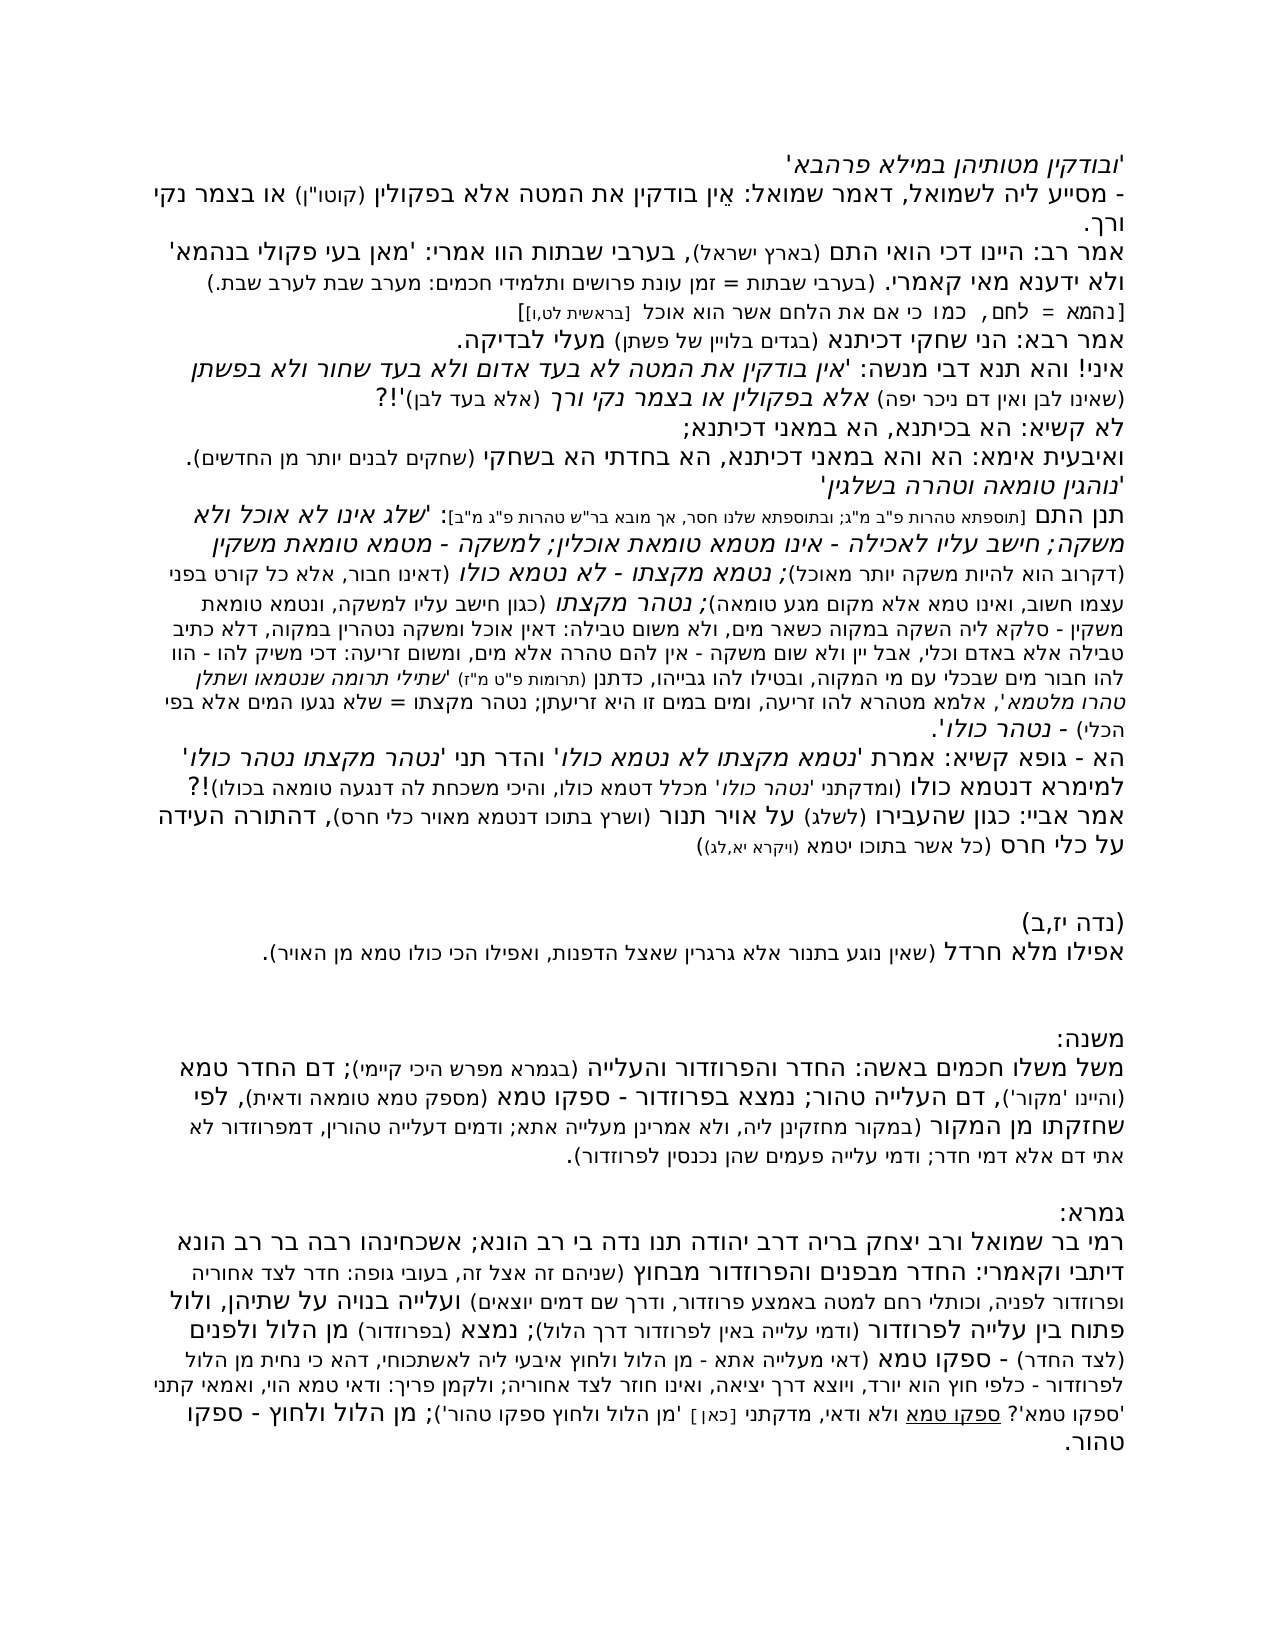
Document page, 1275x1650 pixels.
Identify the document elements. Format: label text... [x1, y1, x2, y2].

text רמי בר שמואל ורב יצחק בריה דרב יהודה תנו נדה בי רב הונא; אשכחינהו רבה בר רב הונא דיתבי וקאמרי: החדר מבפנים והפרוזדור מבחוץ (שניהם זה אצל זה, בעובי גופה: חדר לצד אחוריה ופרוזדור לפניה, וכותלי רחם למטה באמצע פרוזדור, ודרך שם דמים יוצאים) ועלייה בנויה על שתיהן, ולול פתוח בין עלייה לפרוזדור (ודמי עלייה באין לפרוזדור דרך הלול); נמצא (בפרוזדור) מן הלול ולפנים (לצד החדר) - ספקו טמא (דאי מעלייה אתא - מן הלול ולחוץ איבעי ליה לאשתכוחי, דהא כי נחית מן הלול לפרוזדור - כלפי חוץ הוא יורד, ויוצא דרך יציאה, ואינו חוזר לצד אחוריה; ולקמן פריך: ודאי טמא הוי, ואמאי קתני 'ספקו טמא'? ספקו טמא ולא ודאי, מדקתני [כאן] 'מן הלול ולחוץ ספקו טהור'); מן הלול ולחוץ - ספקו טהור. [150, 1228, 1125, 1456]
text גמרא: [150, 1198, 1125, 1228]
text משל משלו חכמים באשה: החדר והפרוזדור והעלייה (בגמרא מפרש היכי קיימי); דם החדר טמא (והיינו 'מקור'), דם העלייה טהור; נמצא בפרוזדור - ספקו טמא (מספק טמא טומאה ודאית), לפי שחזקתו מן המקור (במקור מחזקינן ליה, ולא אמרינן מעלייה אתא; ודמים דעלייה טהורין, דמפרוזדור לא אתי דם אלא דמי חדר; ודמי עלייה פעמים שהן נכנסין לפרוזדור). [150, 1053, 1125, 1170]
text אמר רבא: הני שחקי דכיתנא (בגדים בלויין של פשתן) מעלי לבדיקה. [150, 325, 1125, 354]
text ואיבעית אימא: הא והא במאני דכיתנא, הא בחדתי הא בשחקי (שחקים לבנים יותר מן החדשים). [150, 442, 1125, 471]
text איני! והא תנא דבי מנשה: 'אין בודקין את המטה לא בעד אדום ולא בעד שחור ולא בפשתן (שאינו לבן ואין דם ניכר יפה) אלא בפקולין או בצמר נקי ורך (אלא בעד לבן)'!? [150, 354, 1125, 413]
text 'ובודקין מטותיהן במילא פרהבא' [150, 150, 1125, 179]
text תנן התם [תוספתא טהרות פ"ב מ"ג; ובתוספתא שלנו חסר, אך מובא בר"ש טהרות פ"ג מ"ב]: 'שלג אינו לא אוכל ולא משקה; חישב עליו לאכילה - אינו מטמא טומאת אוכלין; למשקה - מטמא טומאת משקין (דקרוב הוא להיות משקה יותר מאוכל); נטמא מקצתו - לא נטמא כולו (דאינו חבור, אלא כל קורט בפני עצמו חשוב, ואינו טמא אלא מקום מגע טומאה); נטהר מקצתו (כגון חישב עליו למשקה, ונטמא טומאת משקין - סלקא ליה השקה במקוה כשאר מים, ולא משום טבילה: דאין אוכל ומשקה נטהרין במקוה, דלא כתיב טבילה אלא באדם וכלי, אבל יין ולא שום משקה - אין להם טהרה אלא מים, ומשום זריעה: דכי משיק להו - הוו להו חבור מים שבכלי עם מי המקוה, ובטילו להו גבייהו, כדתנן (תרומות פ"ט מ"ז) 'שתילי תרומה שנטמאו ושתלן טהרו מלטמא', אלמא מטהרא להו זריעה, ומים במים זו היא זריעתן; נטהר מקצתו = שלא נגעו המים אלא בפי הכלי) - נטהר כולו'. [150, 500, 1125, 743]
text אמר אביי: כגון שהעבירו (לשלג) על אויר תנור (ושרץ בתוכו דנטמא מאויר כלי חרס), דהתורה העידה על כלי חרס (כל אשר בתוכו יטמא (ויקרא יא,לג)) [150, 802, 1125, 860]
text (נדה יז,ב) [150, 908, 1125, 937]
text אפילו מלא חרדל (שאין נוגע בתנור אלא גרגרין שאצל הדפנות, ואפילו הכי כולו טמא מן האויר). [150, 937, 1125, 966]
text אמר רב: היינו דכי הואי התם (בארץ ישראל), בערבי שבתות הוו אמרי: 'מאן בעי פקולי בנהמא' ולא ידענא מאי קאמרי. (בערבי שבתות = זמן עונת פרושים ותלמידי חכמים: מערב שבת לערב שבת.) [נהמא = לחם, כמו כי אם את הלחם אשר הוא אוכל [בראשית לט,ו]] [150, 237, 1125, 325]
text - מסייע ליה לשמואל, דאמר שמואל: אֵין בודקין את המטה אלא בפקולין (קוטו"ן) או בצמר נקי ורך. [150, 179, 1125, 237]
text לא קשיא: הא בכיתנא, הא במאני דכיתנא; [150, 413, 1125, 442]
text הא - גופא קשיא: אמרת 'נטמא מקצתו לא נטמא כולו' והדר תני 'נטהר מקצתו נטהר כולו' למימרא דנטמא כולו (ומדקתני 'נטהר כולו' מכלל דטמא כולו, והיכי משכחת לה דנגעה טומאה בכולו)!? [150, 743, 1125, 802]
text משנה: [150, 1024, 1125, 1053]
text 'נוהגין טומאה וטהרה בשלגין' [150, 471, 1125, 500]
